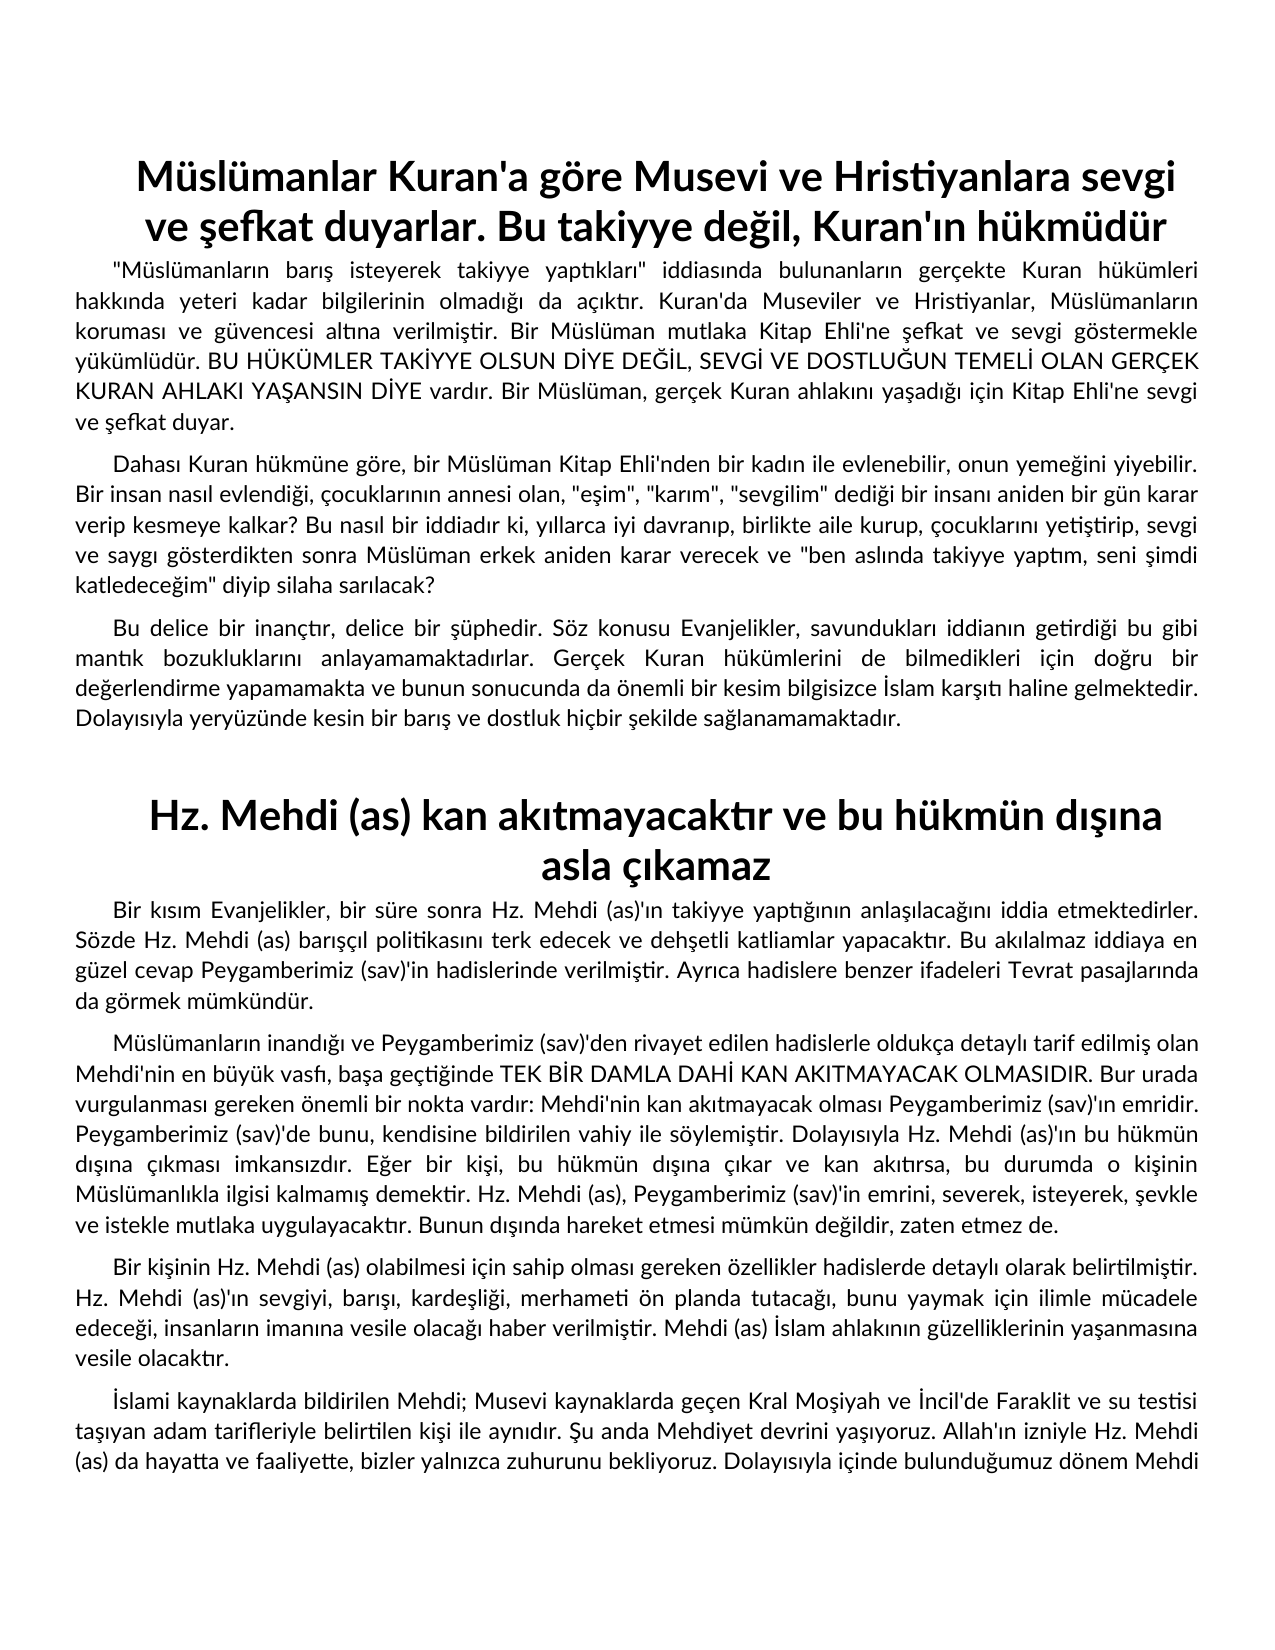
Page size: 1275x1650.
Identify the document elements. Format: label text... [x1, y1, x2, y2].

text Dahası Kuran hükmüne göre, bir Müslüman Kitap Ehli'nden bir kadın ile evlenebilir, onun yemeğini yiyebilir. Bir insan nasıl evlendiği, çocuklarının annesi olan, "eşim", "karım", "sevgilim" dediği bir insanı aniden bir gün karar verip kesmeye kalkar? Bu nasıl bir iddiadır ki, yıllarca iyi davranıp, birlikte aile kurup, çocuklarını yetiştirip, sevgi ve saygı gösterdikten sonra Müslüman erkek aniden karar verecek ve "ben aslında takiyye yaptım, seni şimdi katledeceğim" diyip silaha sarılacak? [75, 450, 1200, 598]
text "Müslümanların barış isteyerek takiyye yaptıkları" iddiasında bulunanların gerçekte Kuran hükümleri hakkında yeteri kadar bilgilerinin olmadığı da açıktır. Kuran'da Museviler ve Hristiyanlar, Müslümanların koruması ve güvencesi altına verilmiştir. Bir Müslüman mutlaka Kitap Ehli'ne şefkat ve sevgi göstermekle yükümlüdür. BU HÜKÜMLER TAKİYYE OLSUN DİYE DEĞİL, SEVGİ VE DOSTLUĞUN TEMELİ OLAN GERÇEK KURAN AHLAKI YAŞANSIN DİYE vardır. Bir Müslüman, gerçek Kuran ahlakını yaşadığı için Kitap Ehli'ne sevgi ve şefkat duyar. [75, 256, 1200, 435]
subtitle Müslümanlar Kuran'a göre Musevi ve Hristiyanlara sevgi ve şefkat duyarlar. Bu takiyye değil, Kuran'ın hükmüdür [112, 150, 1200, 250]
text İslami kaynaklarda bildirilen Mehdi; Musevi kaynaklarda geçen Kral Moşiyah ve İncil'de Faraklit ve su testisi taşıyan adam tarifleriyle belirtilen kişi ile aynıdır. Şu anda Mehdiyet devrini yaşıyoruz. Allah'ın izniyle Hz. Mehdi (as) da hayatta ve faaliyette, bizler yalnızca zuhurunu bekliyoruz. Dolayısıyla içinde bulunduğumuz dönem Mehdi [75, 1386, 1200, 1474]
text Müslümanların inandığı ve Peygamberimiz (sav)'den rivayet edilen hadislerle oldukça detaylı tarif edilmiş olan Mehdi'nin en büyük vasfı, başa geçtiğinde TEK BİR DAMLA DAHİ KAN AKITMAYACAK OLMASIDIR. Bur urada vurgulanması gereken önemli bir nokta vardır: Mehdi'nin kan akıtmayacak olması Peygamberimiz (sav)'ın emridir. Peygamberimiz (sav)'de bunu, kendisine bildirilen vahiy ile söylemiştir. Dolayısıyla Hz. Mehdi (as)'ın bu hükmün dışına çıkması imkansızdır. Eğer bir kişi, bu hükmün dışına çıkar ve kan akıtırsa, bu durumda o kişinin Müslümanlıkla ilgisi kalmamış demektir. Hz. Mehdi (as), Peygamberimiz (sav)'in emrini, severek, isteyerek, şevkle ve istekle mutlaka uygulayacaktır. Bunun dışında hareket etmesi mümkün değildir, zaten etmez de. [75, 1029, 1200, 1238]
text Bir kısım Evanjelikler, bir süre sonra Hz. Mehdi (as)'ın takiyye yaptığının anlaşılacağını iddia etmektedirler. Sözde Hz. Mehdi (as) barışçıl politikasını terk edecek ve dehşetli katliamlar yapacaktır. Bu akılalmaz iddiaya en güzel cevap Peygamberimiz (sav)'in hadislerinde verilmiştir. Ayrıca hadislere benzer ifadeleri Tevrat pasajlarında da görmek mümkündür. [75, 896, 1200, 1014]
subtitle Hz. Mehdi (as) kan akıtmayacaktır ve bu hükmün dışına asla çıkamaz [112, 789, 1200, 889]
text Bu delice bir inançtır, delice bir şüphedir. Söz konusu Evanjelikler, savundukları iddianın getirdiği bu gibi mantık bozukluklarını anlayamamaktadırlar. Gerçek Kuran hükümlerini de bilmedikleri için doğru bir değerlendirme yapamamakta ve bunun sonucunda da önemli bir kesim bilgisizce İslam karşıtı haline gelmektedir. Dolayısıyla yeryüzünde kesin bir barış ve dostluk hiçbir şekilde sağlanamamaktadır. [75, 613, 1200, 732]
text Bir kişinin Hz. Mehdi (as) olabilmesi için sahip olması gereken özellikler hadislerde detaylı olarak belirtilmiştir. Hz. Mehdi (as)'ın sevgiyi, barışı, kardeşliği, merhameti ön planda tutacağı, bunu yaymak için ilimle mücadele edeceği, insanların imanına vesile olacağı haber verilmiştir. Mehdi (as) İslam ahlakının güzelliklerinin yaşanmasına vesile olacaktır. [75, 1253, 1200, 1371]
